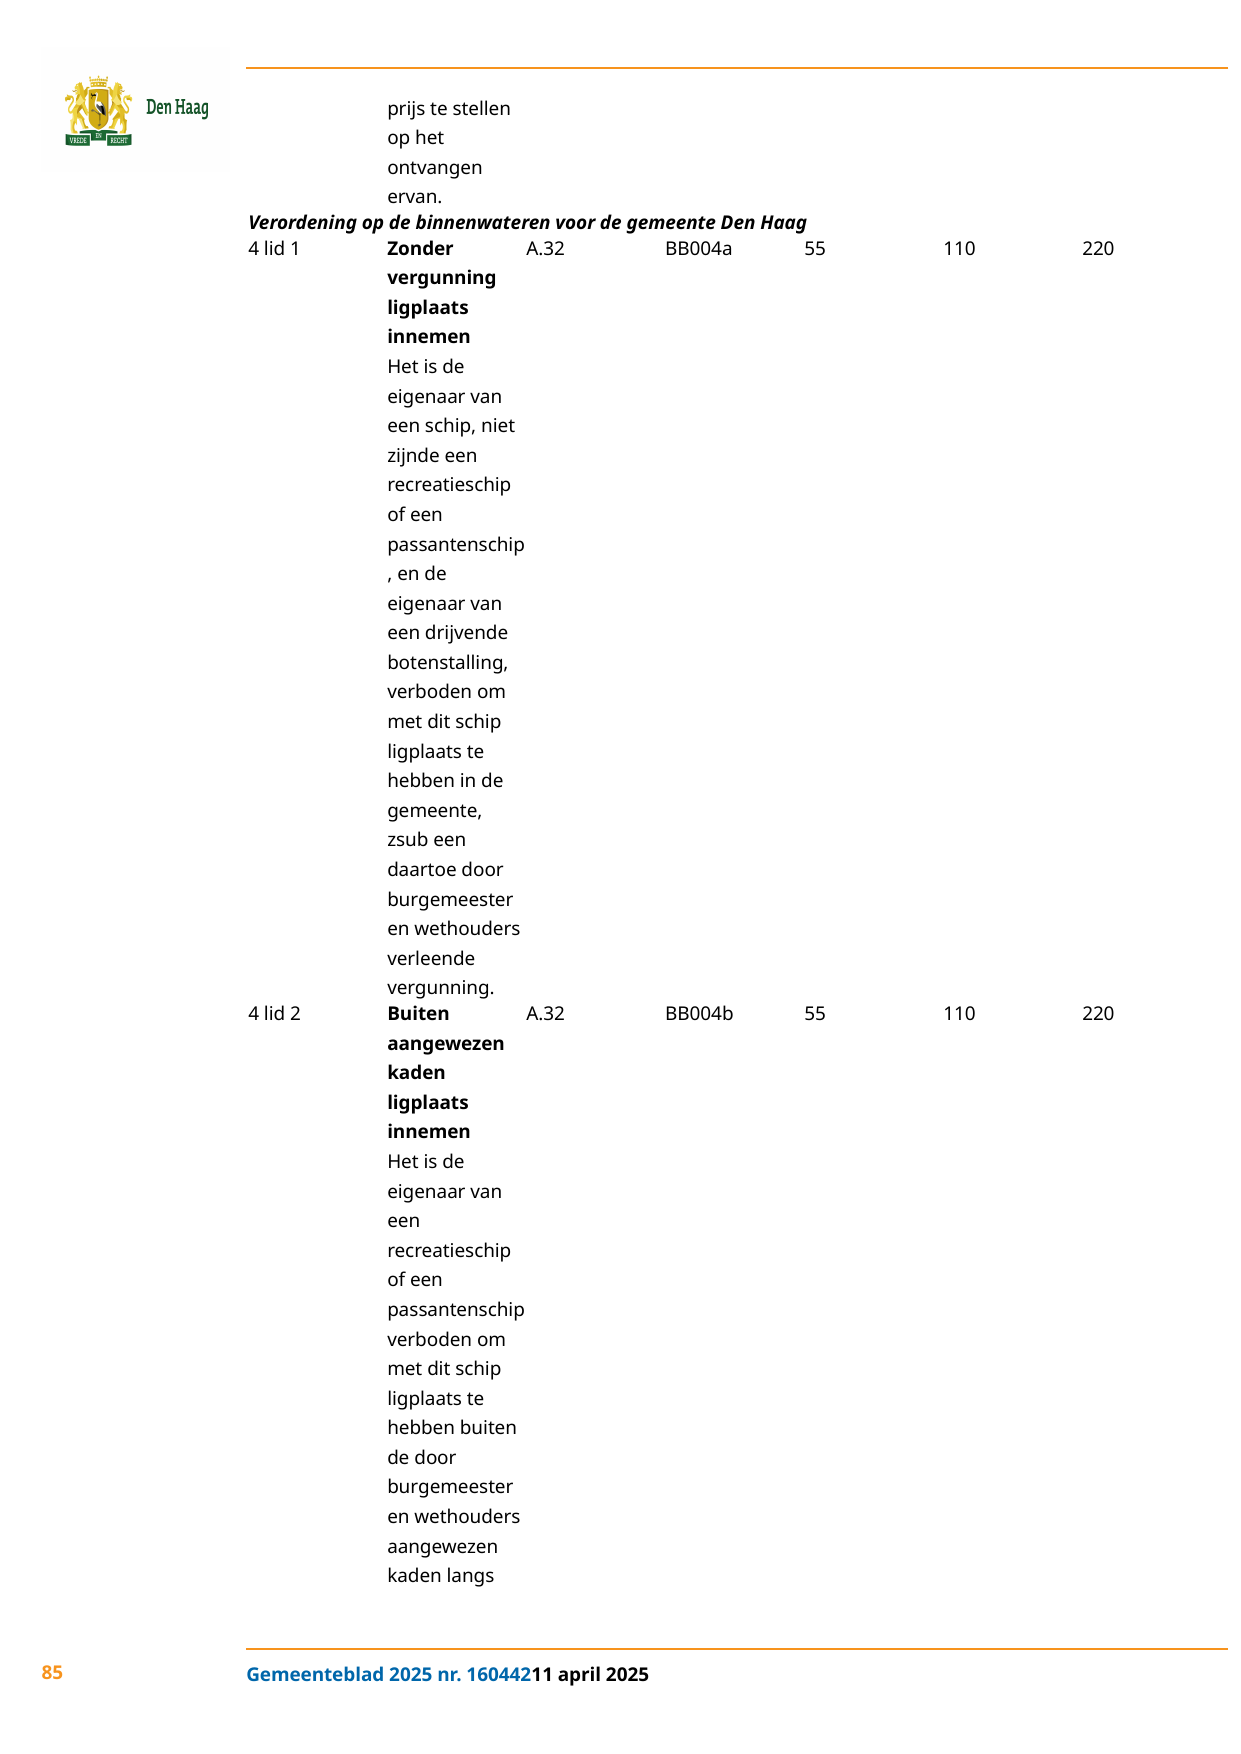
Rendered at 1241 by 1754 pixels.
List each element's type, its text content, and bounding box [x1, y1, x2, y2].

table_cell 110 [943, 235, 1082, 1000]
table_cell BB004b [665, 1000, 804, 1588]
table_cell - [526, 95, 665, 209]
table_cell [943, 95, 1082, 209]
table_cell BB004a [665, 235, 804, 1000]
picture [41, 47, 231, 172]
table_cell Zonder vergunning ligplaats innemen Het is de eigenaar van een schip, niet zijnde een recreatieschip of een passantenschip, en de eigenaar van een drijvende botenstalling, verboden om met dit schip ligplaats te hebben in de gemeente, zsub een daartoe door burgemeester en wethouders verleende vergunning. [387, 235, 526, 1000]
table_cell 55 [804, 1000, 943, 1588]
table_cell prijs te stellen op het ontvangen ervan. [387, 95, 526, 209]
table_cell 110 [943, 1000, 1082, 1588]
table_cell 220 [1082, 235, 1152, 1000]
table_cell 4 lid 2 [248, 1000, 387, 1588]
table_cell [804, 95, 943, 209]
table_cell A.32 [526, 235, 665, 1000]
table_cell [248, 95, 387, 209]
table_cell Verordening op de binnenwateren voor de gemeente Den Haag [248, 209, 1152, 235]
table_cell 55 [804, 235, 943, 1000]
table_cell [665, 95, 804, 209]
table_cell 4 lid 1 [248, 235, 387, 1000]
table_cell [1082, 95, 1152, 209]
table_cell 220 [1082, 1000, 1152, 1588]
table_cell Buiten aangewezen kaden ligplaats innemen Het is de eigenaar van een recreatieschip of een passantenschip verboden om met dit schip ligplaats te hebben buiten de door burgemeester en wethouders aangewezen kaden langs [387, 1000, 526, 1588]
table_cell A.32 [526, 1000, 665, 1588]
